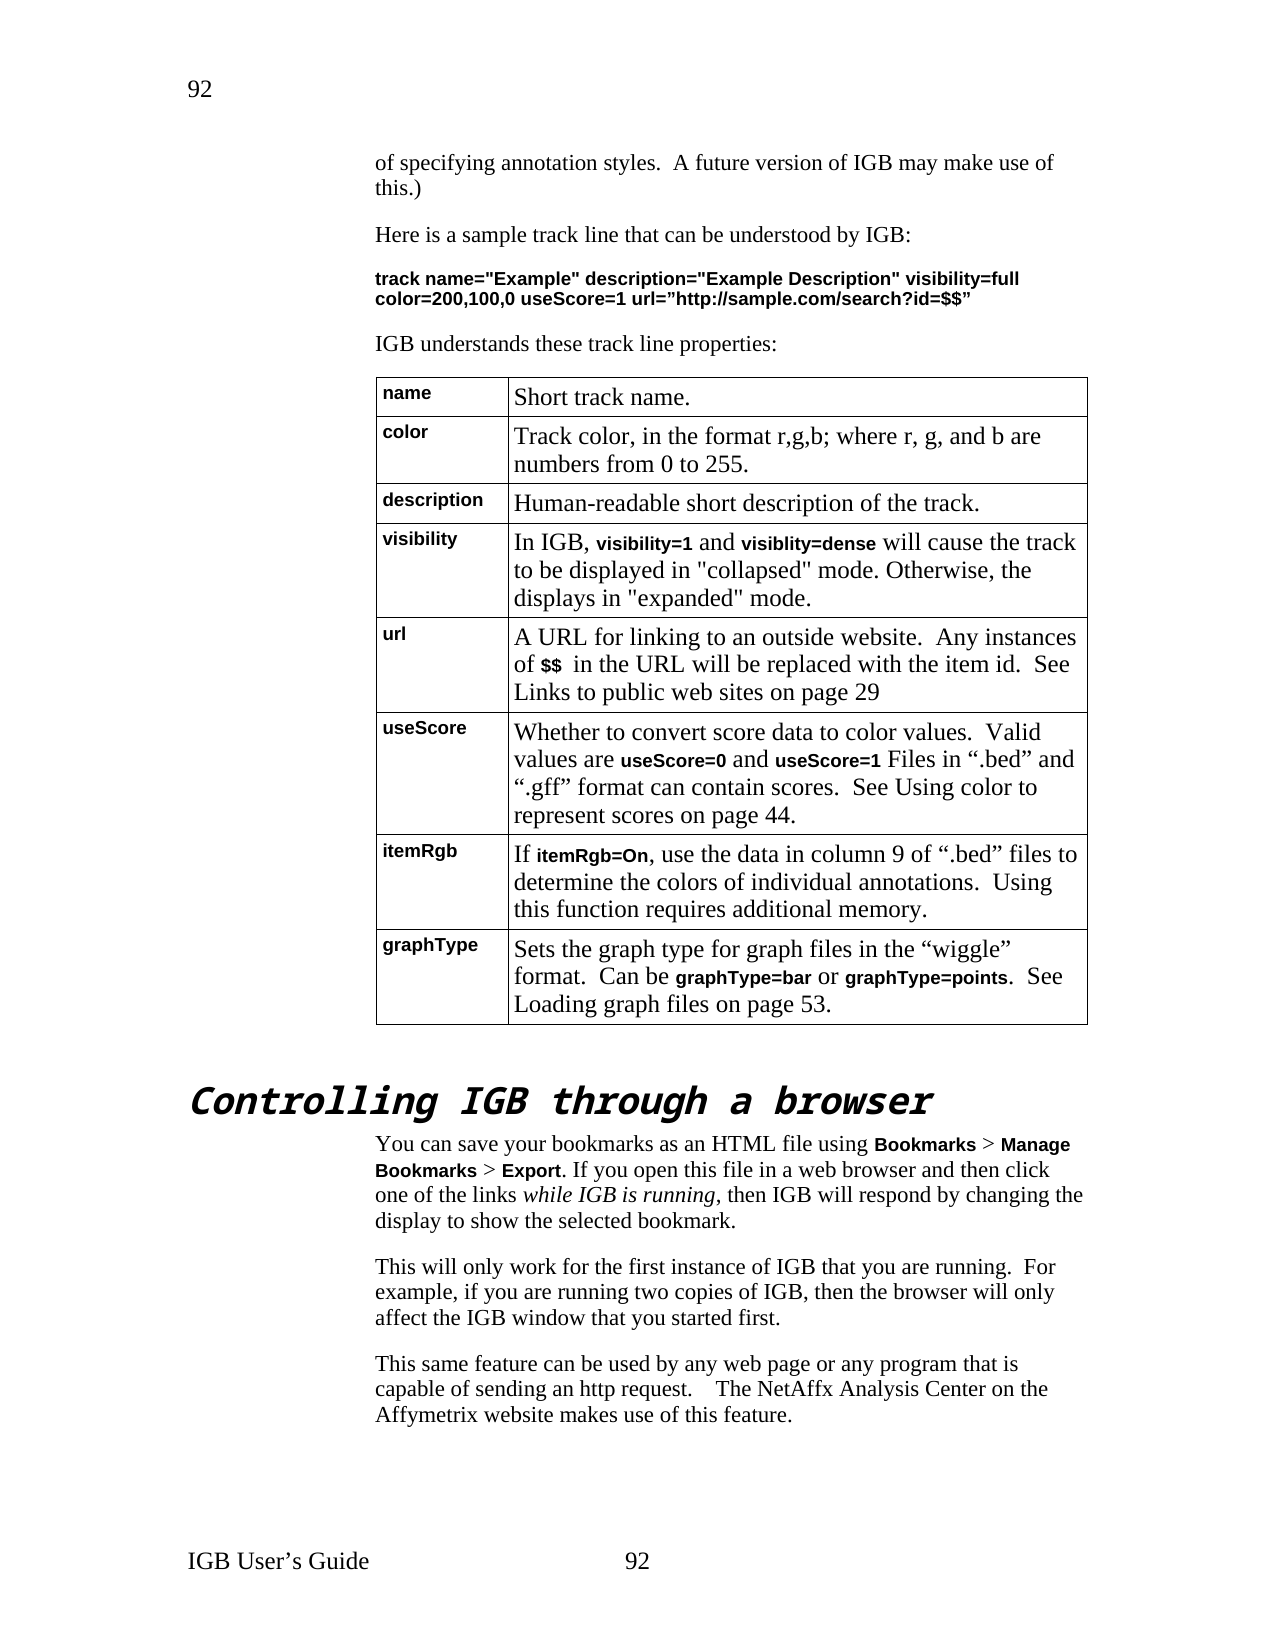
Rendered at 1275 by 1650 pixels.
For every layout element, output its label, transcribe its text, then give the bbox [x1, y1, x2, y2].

text IGB understands these track line properties: [375, 331, 1087, 356]
text Here is a sample track line that can be understood by IGB: [375, 222, 1087, 247]
table_cell Whether to convert score data to color values. Valid values are useScore=0 and useScore=1 Files in “.bed” and “.gff” format can contain scores. See Using color to represent scores on page 42. [509, 713, 1087, 834]
table_cell url [377, 618, 508, 712]
table_cell description [377, 484, 508, 522]
table_cell Sets the graph type for graph files in the “wiggle” format. Can be graphType=bar or graphType=points. See Loading graph files on page 51. [509, 930, 1087, 1023]
table_cell visibility [377, 524, 508, 617]
table_header name [377, 378, 508, 416]
subtitle Controlling IGB through a browser [187, 1074, 1087, 1125]
text This same feature can be used by any web page or any program that is capable of sending an http request. The NetAffx Analysis Center on the Affymetrix website makes use of this feature. [375, 1351, 1087, 1427]
text This will only work for the first instance of IGB that you are running. For example, if you are running two copies of IGB, then the browser will only affect the IGB window that you started first. [375, 1254, 1087, 1330]
table_cell color [377, 417, 508, 483]
table_cell If itemRgb=On, use the data in column 9 of “.bed” files to determine the colors of individual annotations. Using this function requires additional memory. [509, 835, 1087, 929]
table_cell graphType [377, 930, 508, 1023]
text You can save your bookmarks as an HTML file using Bookmarks > Manage Bookmarks > Export. If you open this file in a web browser and then click one of the links while IGB is running, then IGB will respond by changing the display to show the selected bookmark. [375, 1131, 1087, 1233]
text of specifying annotation styles. A future version of IGB may make use of this.) [375, 150, 1087, 201]
text track name="Example" description="Example Description" visibility=full color=200,100,0 useScore=1 url=”http://sample.com/search?id=$$” [375, 268, 1087, 310]
table_cell Track color, in the format r,g,b; where r, g, and b are numbers from 0 to 255. [509, 417, 1087, 483]
table_cell useScore [377, 713, 508, 834]
table_cell A URL for linking to an outside website. Any instances of $$ in the URL will be replaced with the item id. See Links to public web sites on page 28 [509, 618, 1087, 712]
table_header Short track name. [509, 378, 1087, 416]
table_cell Human-readable short description of the track. [509, 484, 1087, 522]
table_cell In IGB, visibility=1 and visiblity=dense will cause the track to be displayed in "collapsed" mode. Otherwise, the displays in "expanded" mode. [509, 524, 1087, 617]
table_cell itemRgb [377, 835, 508, 929]
